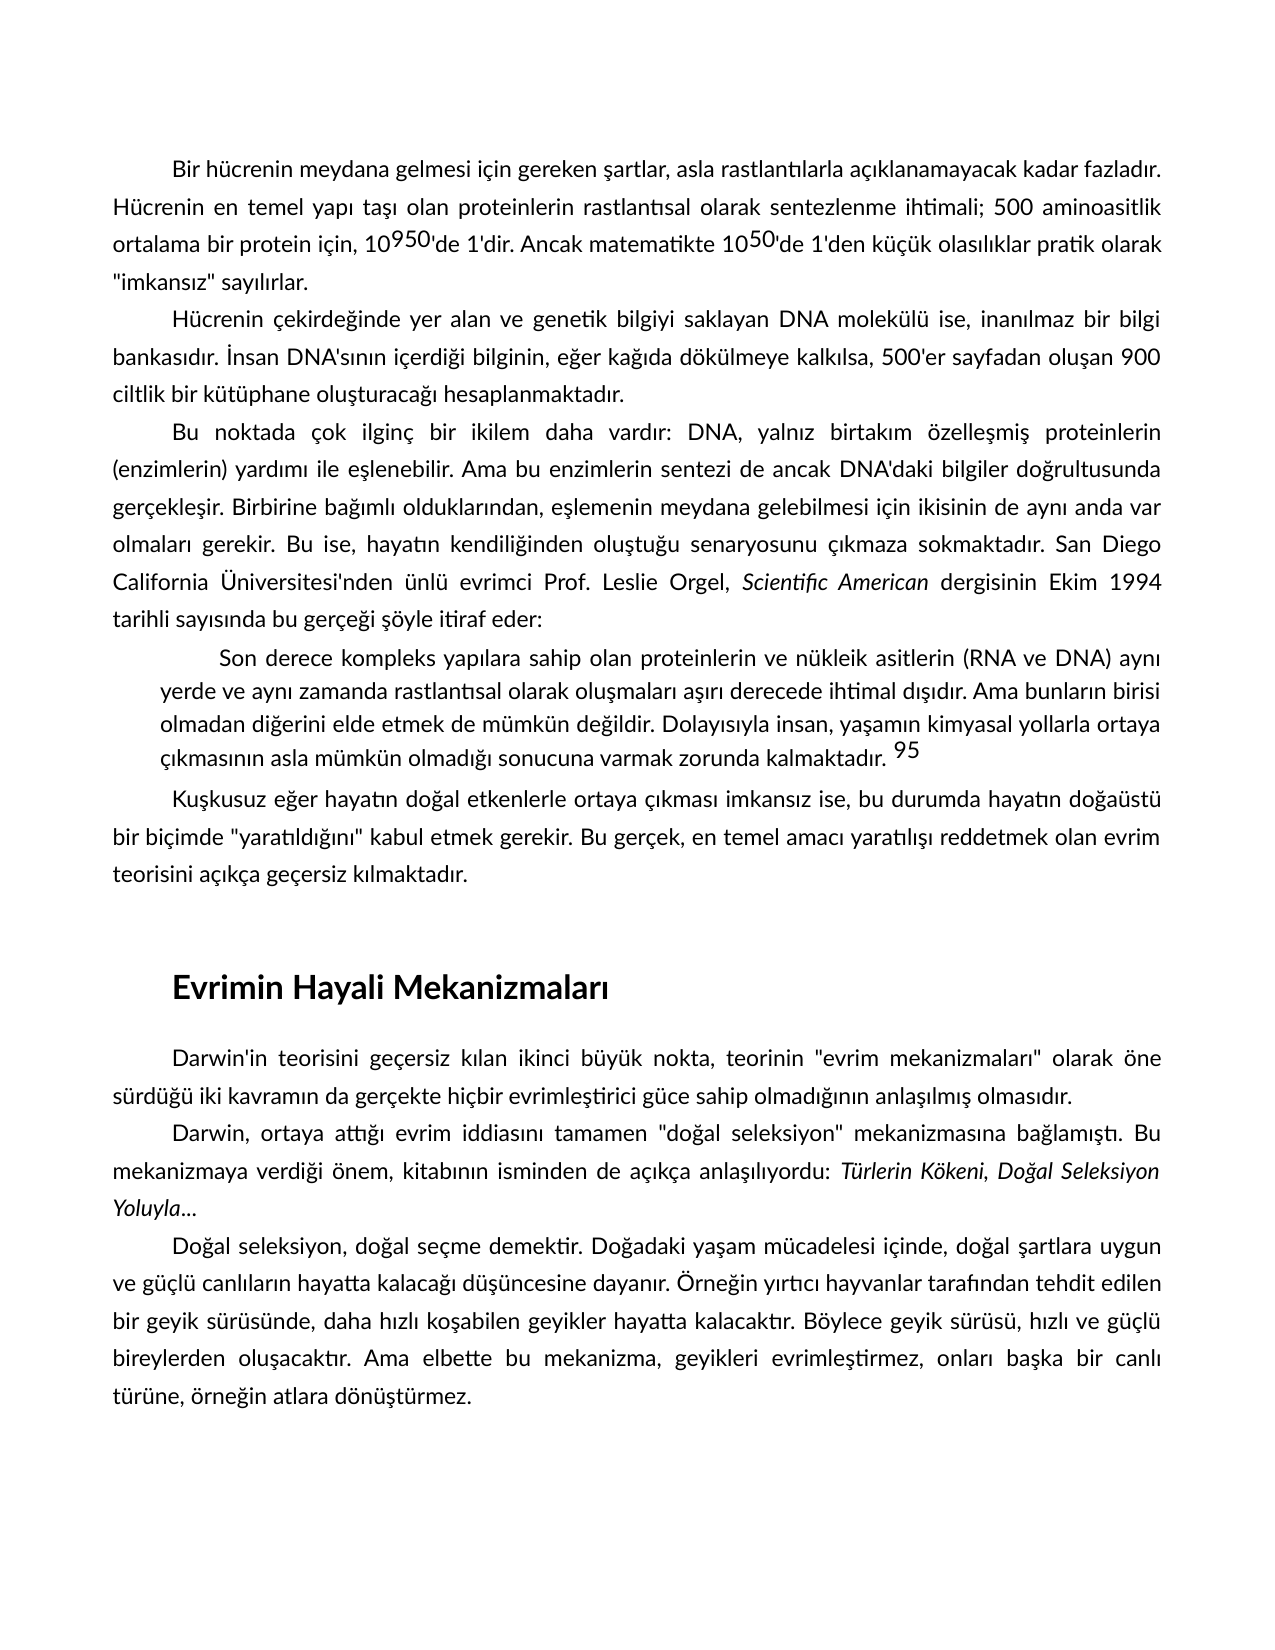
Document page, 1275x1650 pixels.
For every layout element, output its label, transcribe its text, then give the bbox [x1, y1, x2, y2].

text Hücrenin çekirdeğinde yer alan ve genetik bilgiyi saklayan DNA molekülü ise, inanılmaz bir bilgi bankasıdır. İnsan DNA'sının içerdiği bilginin, eğer kağıda dökülmeye kalkılsa, 500'er sayfadan oluşan 900 ciltlik bir kütüphane oluşturacağı hesaplanmaktadır. [112, 298, 1162, 410]
text Evrimin Hayali Mekanizmaları [112, 969, 1162, 1007]
text Bir hücrenin meydana gelmesi için gereken şartlar, asla rastlantılarla açıklanamayacak kadar fazladır. Hücrenin en temel yapı taşı olan proteinlerin rastlantısal olarak sentezlenme ihtimali; 500 aminoasitlik ortalama bir protein için, 10950'de 1'dir. Ancak matematikte 1050'de 1'den küçük olasılıklar pratik olarak "imkansız" sayılırlar. [112, 148, 1162, 298]
text Son derece kompleks yapılara sahip olan proteinlerin ve nükleik asitlerin (RNA ve DNA) aynı yerde ve aynı zamanda rastlantısal olarak oluşmaları aşırı derecede ihtimal dışıdır. Ama bunların birisi olmadan diğerini elde etmek de mümkün değildir. Dolayısıyla insan, yaşamın kimyasal yollarla ortaya çıkmasının asla mümkün olmadığı sonucuna varmak zorunda kalmaktadır. 95 [160, 639, 1162, 773]
text Kuşkusuz eğer hayatın doğal etkenlerle ortaya çıkması imkansız ise, bu durumda hayatın doğaüstü bir biçimde "yaratıldığını" kabul etmek gerekir. Bu gerçek, en temel amacı yaratılışı reddetmek olan evrim teorisini açıkça geçersiz kılmaktadır. [112, 777, 1162, 890]
text Darwin, ortaya attığı evrim iddiasını tamamen "doğal seleksiyon" mekanizmasına bağlamıştı. Bu mekanizmaya verdiği önem, kitabının isminden de açıkça anlaşılıyordu: Türlerin Kökeni, Doğal Seleksiyon Yoluyla... [112, 1112, 1162, 1224]
text Bu noktada çok ilginç bir ikilem daha vardır: DNA, yalnız birtakım özelleşmiş proteinlerin (enzimlerin) yardımı ile eşlenebilir. Ama bu enzimlerin sentezi de ancak DNA'daki bilgiler doğrultusunda gerçekleşir. Birbirine bağımlı olduklarından, eşlemenin meydana gelebilmesi için ikisinin de aynı anda var olmaları gerekir. Bu ise, hayatın kendiliğinden oluştuğu senaryosunu çıkmaza sokmaktadır. San Diego California Üniversitesi'nden ünlü evrimci Prof. Leslie Orgel, Scientific American dergisinin Ekim 1994 tarihli sayısında bu gerçeği şöyle itiraf eder: [112, 410, 1162, 635]
text Doğal seleksiyon, doğal seçme demektir. Doğadaki yaşam mücadelesi içinde, doğal şartlara uygun ve güçlü canlıların hayatta kalacağı düşüncesine dayanır. Örneğin yırtıcı hayvanlar tarafından tehdit edilen bir geyik sürüsünde, daha hızlı koşabilen geyikler hayatta kalacaktır. Böylece geyik sürüsü, hızlı ve güçlü bireylerden oluşacaktır. Ama elbette bu mekanizma, geyikleri evrimleştirmez, onları başka bir canlı türüne, örneğin atlara dönüştürmez. [112, 1224, 1162, 1412]
text Darwin'in teorisini geçersiz kılan ikinci büyük nokta, teorinin "evrim mekanizmaları" olarak öne sürdüğü iki kavramın da gerçekte hiçbir evrimleştirici güce sahip olmadığının anlaşılmış olmasıdır. [112, 1037, 1162, 1112]
